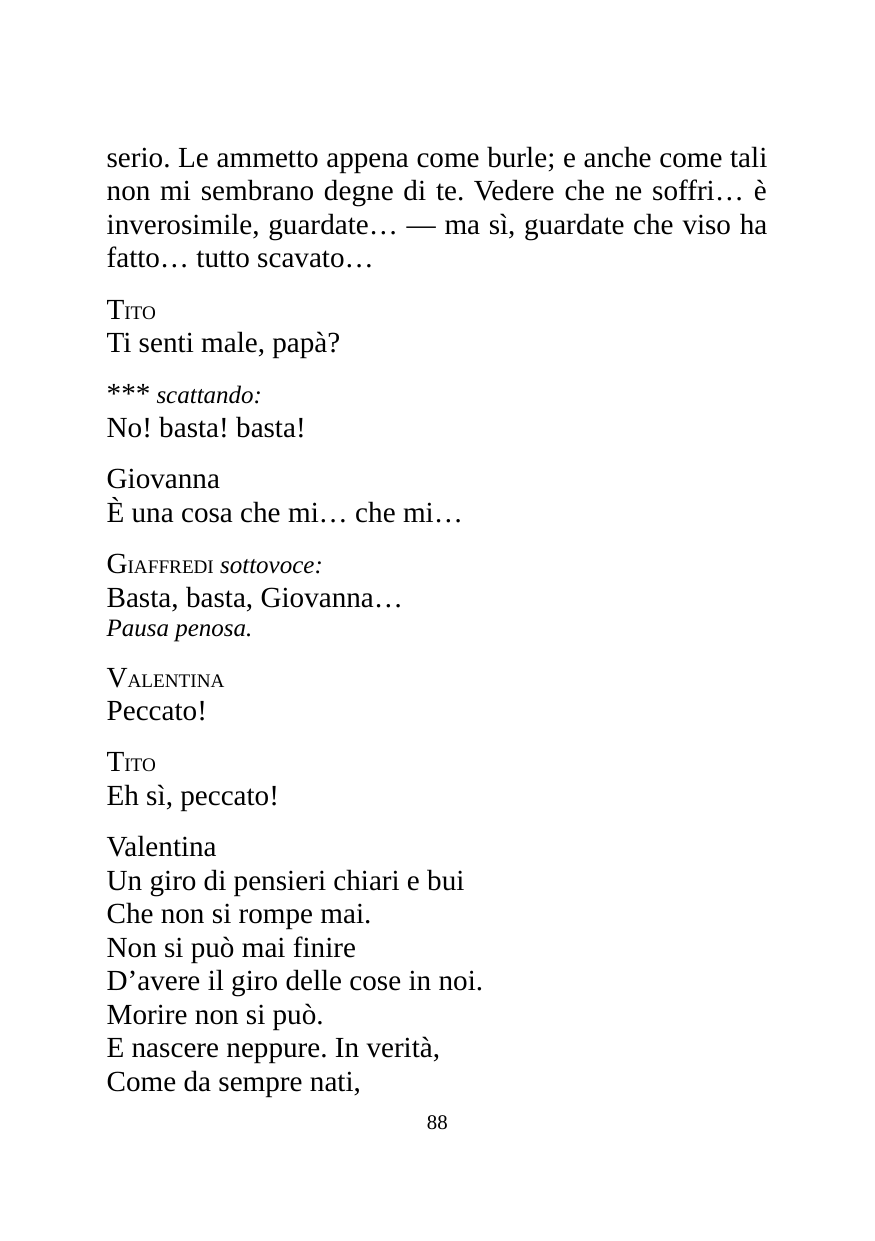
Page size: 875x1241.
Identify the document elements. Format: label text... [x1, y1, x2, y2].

text No! basta! basta! [106, 410, 768, 444]
text Pausa penosa. [106, 613, 768, 642]
text Valentina [106, 660, 768, 693]
text Tito [106, 744, 768, 778]
text Giovanna [106, 461, 768, 495]
text Come da sempre nati, [106, 1064, 768, 1098]
text serio. Le ammetto appena come burle; e anche come tali non mi sembrano degne di te. Vedere che ne soffri… è inverosimile, guardate… — ma sì, guardate che viso ha fatto… tutto scavato… [106, 140, 768, 274]
text Tito [106, 292, 768, 325]
text Giaffredi sottovoce: [106, 546, 768, 580]
text Valentina [106, 829, 768, 863]
text Ti senti male, papà? [106, 325, 768, 359]
text Che non si rompe mai. [106, 896, 768, 930]
text Morire non si può. [106, 997, 768, 1031]
text Un giro di pensieri chiari e bui [106, 863, 768, 896]
text Non si può mai finire [106, 930, 768, 963]
text È una cosa che mi… che mi… [106, 495, 768, 528]
text Eh sì, peccato! [106, 778, 768, 812]
text E nascere neppure. In verità, [106, 1031, 768, 1064]
text *** scattando: [106, 377, 768, 410]
text Peccato! [106, 693, 768, 727]
text Basta, basta, Giovanna… [106, 580, 768, 613]
text D’avere il giro delle cose in noi. [106, 963, 768, 997]
